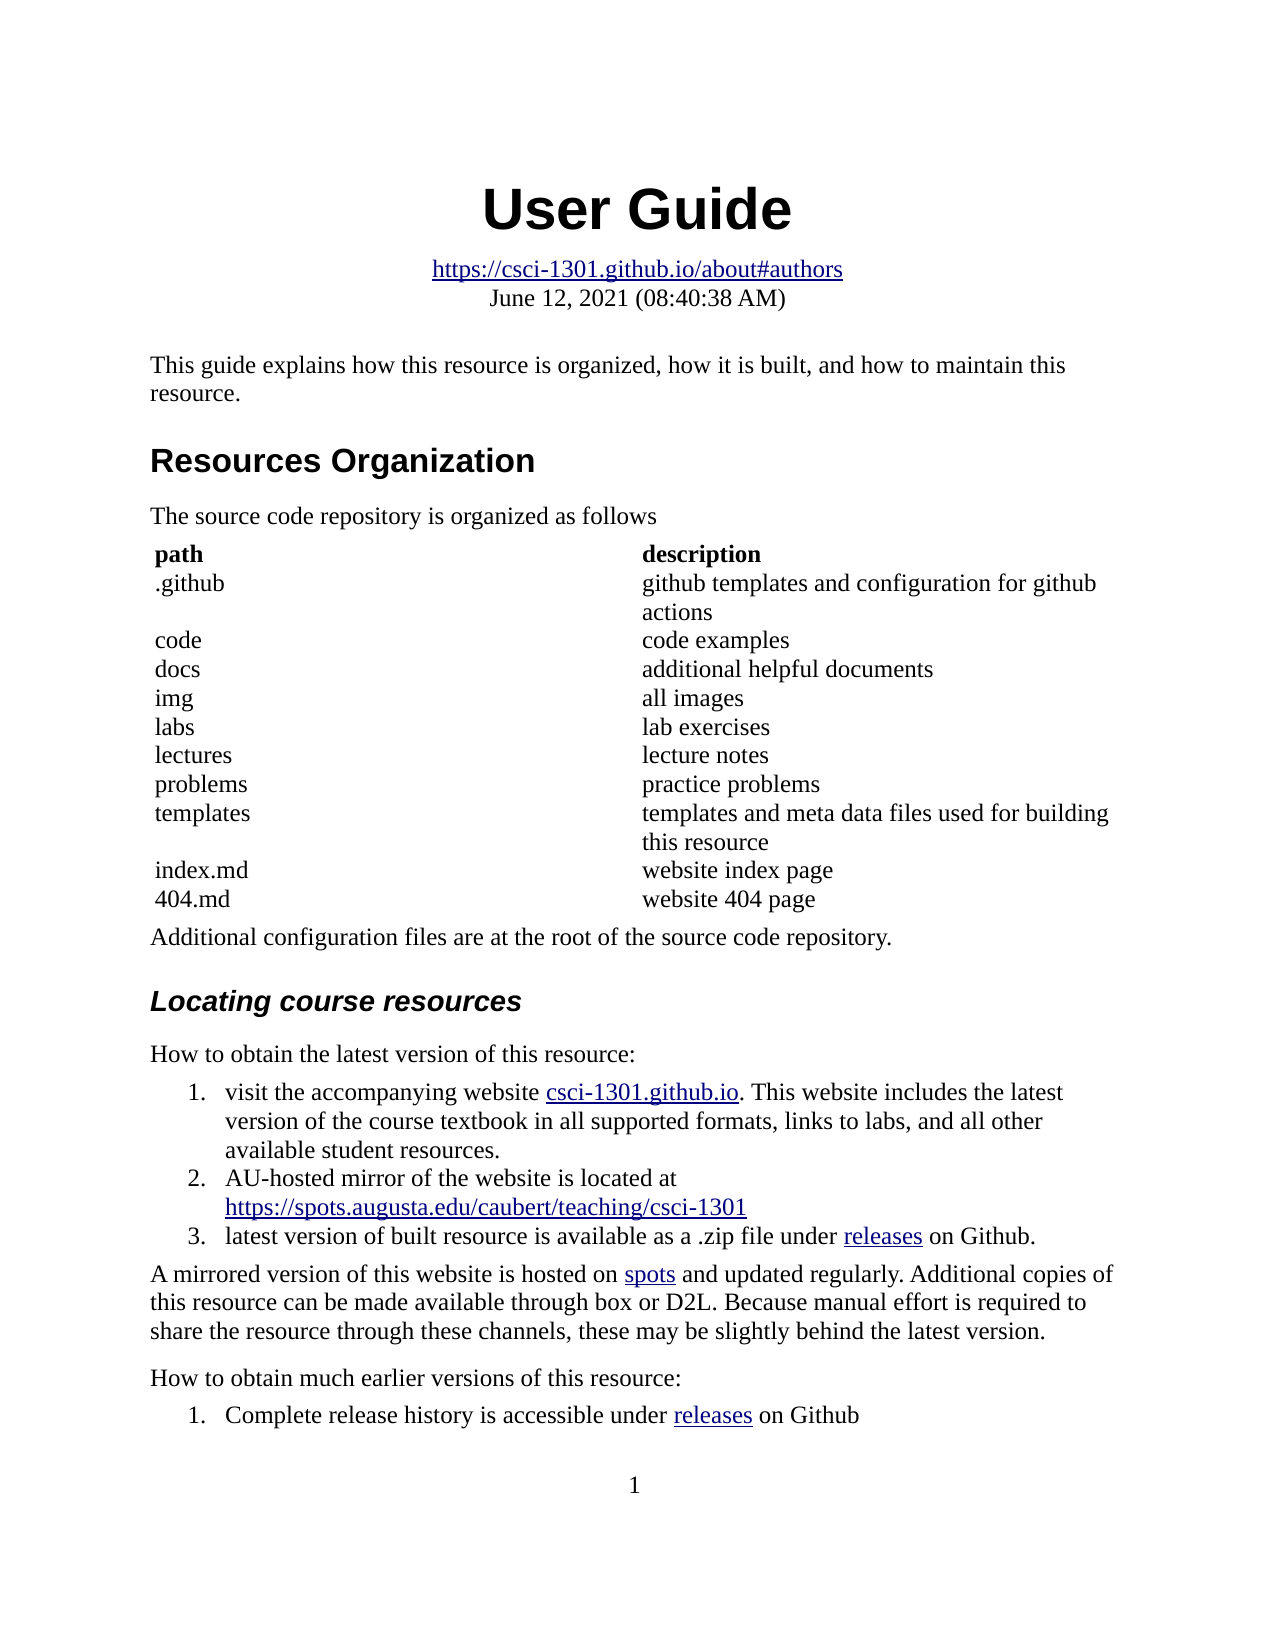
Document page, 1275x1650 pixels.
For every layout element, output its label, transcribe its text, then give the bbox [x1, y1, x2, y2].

list AU-hosted mirror of the website is located at https://spots.augusta.edu/caubert/teaching/csci-1301 [187, 1163, 1125, 1221]
table_cell website 404 page [638, 884, 1125, 913]
table_cell templates [150, 798, 637, 855]
table_cell problems [150, 769, 637, 798]
title User Guide [150, 175, 1125, 242]
list latest version of built resource is available as a .zip file under releases on Github. [187, 1221, 1125, 1250]
table_cell lecture notes [638, 740, 1125, 769]
text This guide explains how this resource is organized, how it is built, and how to maintain this resource. [150, 350, 1125, 407]
table_cell labs [150, 712, 637, 740]
text A mirrored version of this website is hosted on spots and updated regularly. Additional copies of this resource can be made available through box or D2L. Because manual effort is required to share the resource through these channels, these may be slightly behind the latest version. [150, 1259, 1125, 1345]
table_cell img [150, 683, 637, 712]
subtitle Resources Organization [150, 441, 1125, 480]
table_cell code examples [638, 625, 1125, 654]
table_cell index.md [150, 855, 637, 884]
list Complete release history is accessible under releases on Github [187, 1401, 1125, 1429]
table_cell all images [638, 683, 1125, 712]
table_cell .github [150, 568, 637, 625]
list visit the accompanying website csci-1301.github.io. This website includes the latest version of the course textbook in all supported formats, links to labs, and all other available student resources. [187, 1077, 1125, 1163]
table_cell docs [150, 654, 637, 683]
table_cell website index page [638, 855, 1125, 884]
table_cell lectures [150, 740, 637, 769]
table_header description [638, 539, 1125, 568]
table_cell practice problems [638, 769, 1125, 798]
subtitle Locating course resources [150, 984, 1125, 1018]
table_cell lab exercises [638, 712, 1125, 740]
text https://csci-1301.github.io/about#authors [150, 254, 1125, 283]
table_cell additional helpful documents [638, 654, 1125, 683]
text Additional configuration files are at the root of the source code repository. [150, 922, 1125, 951]
text How to obtain much earlier versions of this resource: [150, 1363, 1125, 1392]
text The source code repository is organized as follows [150, 501, 1125, 530]
text June 12, 2021 (08:40:38 AM) [150, 283, 1125, 312]
table_cell templates and meta data files used for building this resource [638, 798, 1125, 855]
table_cell code [150, 625, 637, 654]
table_cell 404.md [150, 884, 637, 913]
table_cell github templates and configuration for github actions [638, 568, 1125, 625]
text How to obtain the latest version of this resource: [150, 1039, 1125, 1068]
table_header path [150, 539, 637, 568]
